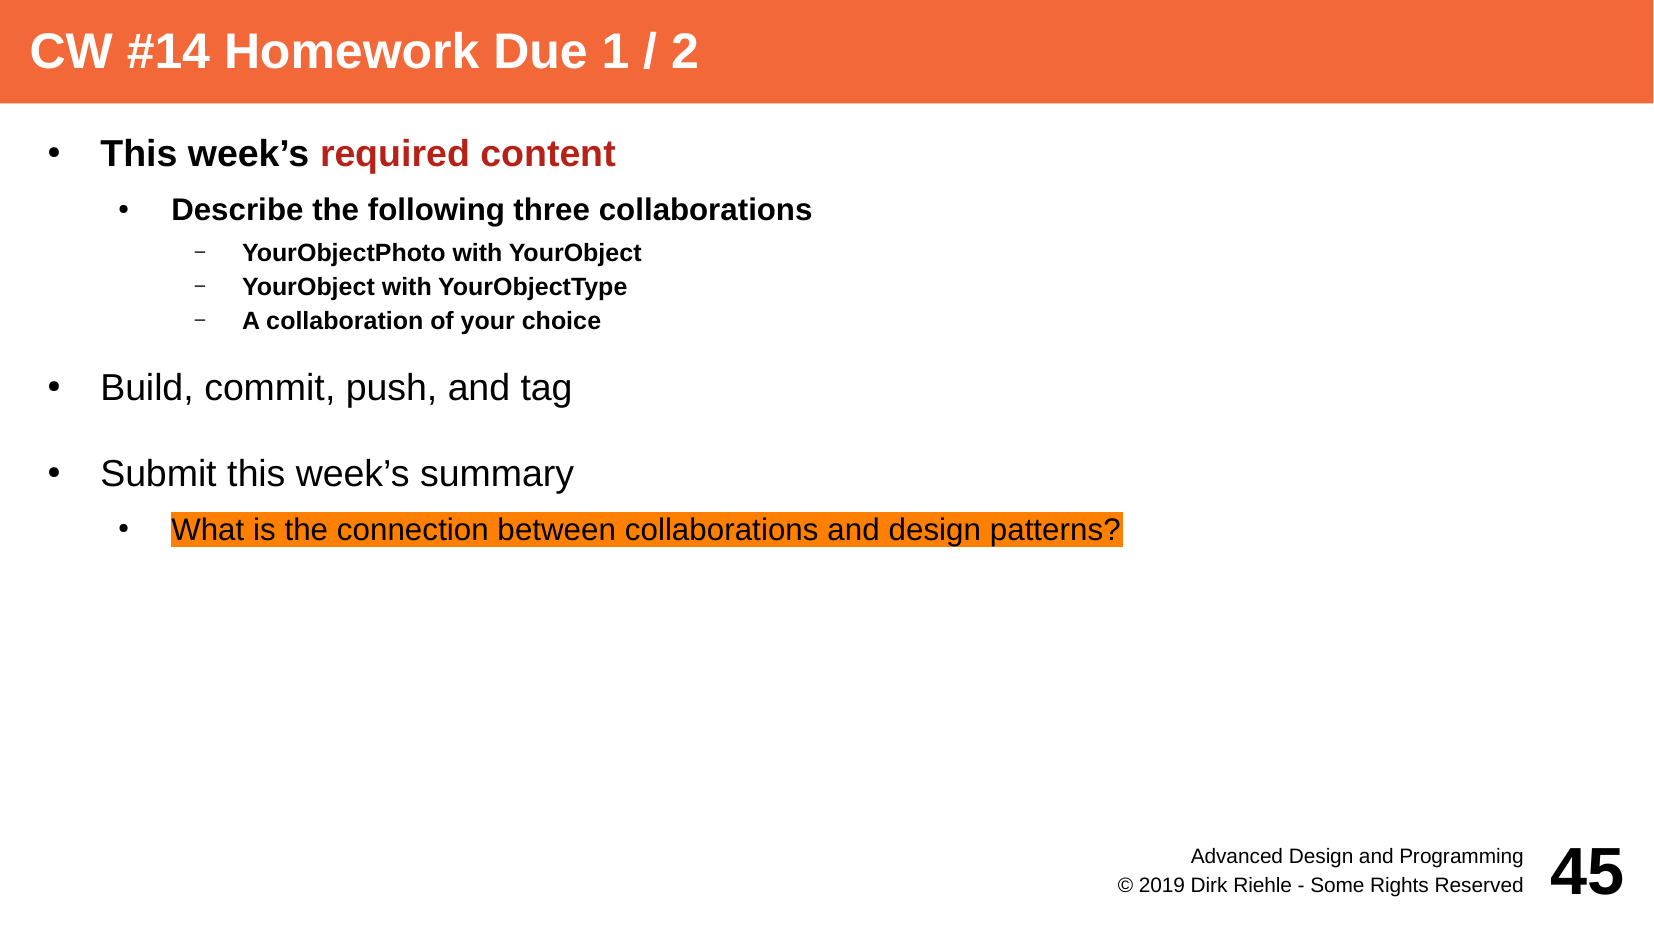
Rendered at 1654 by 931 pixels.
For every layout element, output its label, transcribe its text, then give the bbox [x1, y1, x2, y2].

list This week’s required content Describe the following three collaborations YourObjectPhoto with YourObject YourObject with YourObjectType A collaboration of your choice Build, commit, push, and tag Submit this week’s summary What is the connection between collaborations and design patterns? [29, 132, 1625, 813]
title CW #14 Homework Due 1 / 2 [0, 0, 1654, 104]
